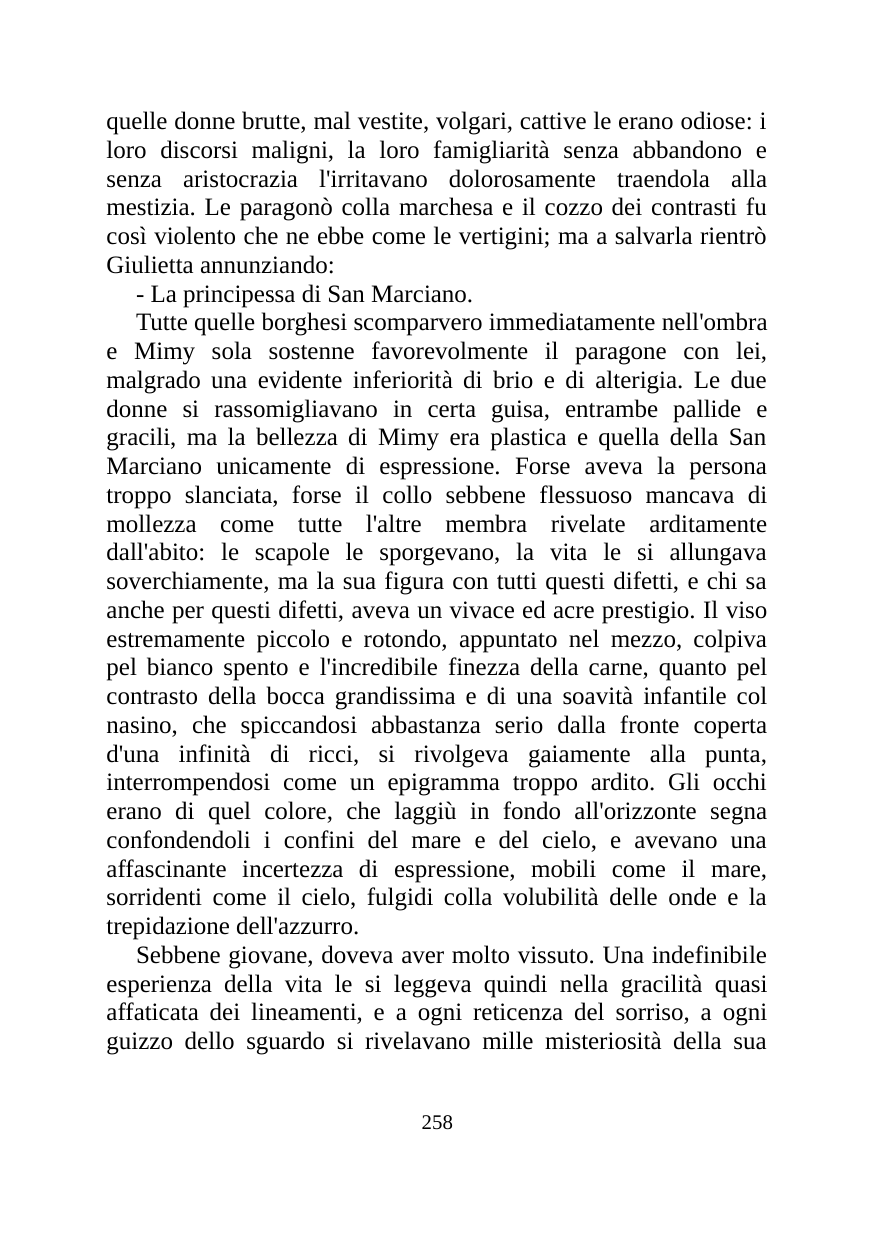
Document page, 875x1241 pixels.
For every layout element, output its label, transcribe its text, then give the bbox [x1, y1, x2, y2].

text Tutte quelle borghesi scomparvero immediatamente nell'ombra e Mimy sola sostenne favorevolmente il paragone con lei, malgrado una evidente inferiorità di brio e di alterigia. Le due donne si rassomigliavano in certa guisa, entrambe pallide e gracili, ma la bellezza di Mimy era plastica e quella della San Marciano unicamente di espressione. Forse aveva la persona troppo slanciata, forse il collo sebbene flessuoso mancava di mollezza come tutte l'altre membra rivelate arditamente dall'abito: le scapole le sporgevano, la vita le si allungava soverchiamente, ma la sua figura con tutti questi difetti, e chi sa anche per questi difetti, aveva un vivace ed acre prestigio. Il viso estremamente piccolo e rotondo, appuntato nel mezzo, colpiva pel bianco spento e l'incredibile finezza della carne, quanto pel contrasto della bocca grandissima e di una soavità infantile col nasino, che spiccandosi abbastanza serio dalla fronte coperta d'una infinità di ricci, si rivolgeva gaiamente alla punta, interrompendosi come un epigramma troppo ardito. Gli occhi erano di quel colore, che laggiù in fondo all'orizzonte segna confondendoli i confini del mare e del cielo, e avevano una affascinante incertezza di espressione, mobili come il mare, sorridenti come il cielo, fulgidi colla volubilità delle onde e la trepidazione dell'azzurro. [106, 307, 768, 940]
text - La principessa di San Marciano. [106, 279, 768, 307]
text Sebbene giovane, doveva aver molto vissuto. Una indefinibile esperienza della vita le si leggeva quindi nella gracilità quasi affaticata dei lineamenti, e a ogni reticenza del sorriso, a ogni guizzo dello sguardo si rivelavano mille misteriosità della sua [106, 940, 768, 1055]
text quelle donne brutte, mal vestite, volgari, cattive le erano odiose: i loro discorsi maligni, la loro famigliarità senza abbandono e senza aristocrazia l'irritavano dolorosamente traendola alla mestizia. Le paragonò colla marchesa e il cozzo dei contrasti fu così violento che ne ebbe come le vertigini; ma a salvarla rientrò Giulietta annunziando: [106, 106, 768, 279]
